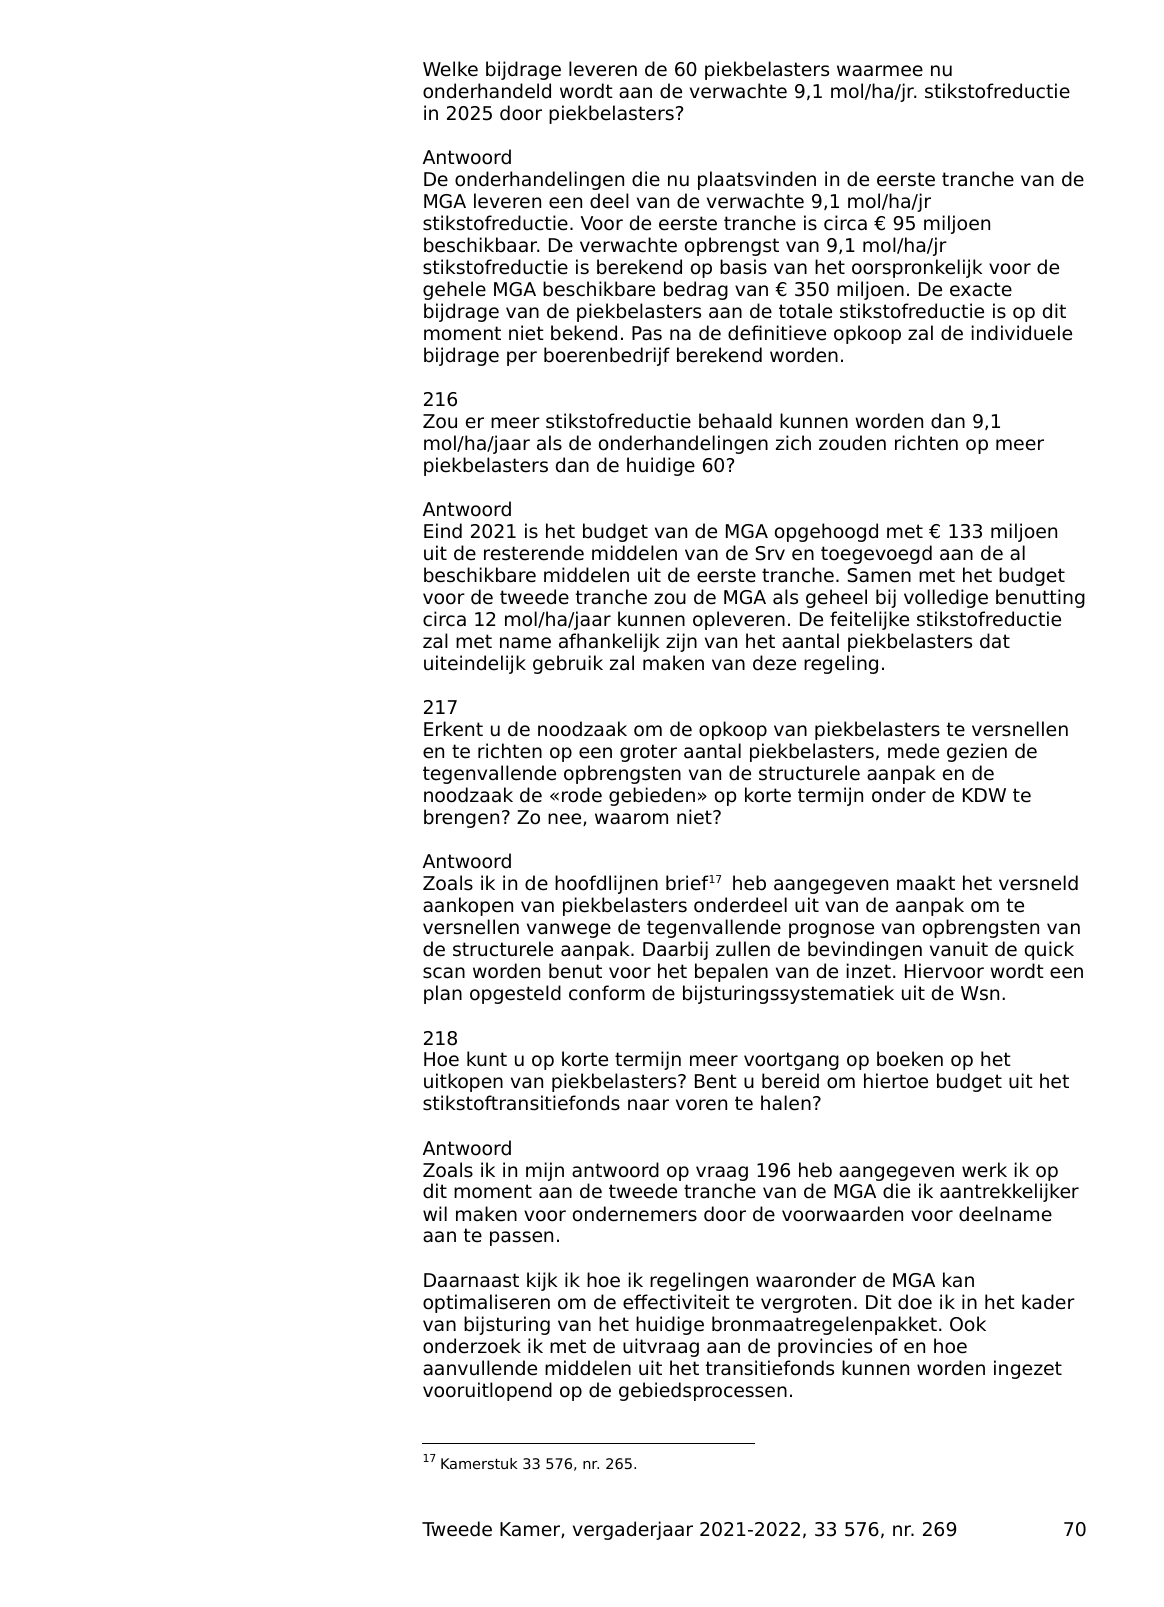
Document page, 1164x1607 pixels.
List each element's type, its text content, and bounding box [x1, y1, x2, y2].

text 218 [422, 1027, 1087, 1049]
text Antwoord [422, 499, 1087, 521]
text Daarnaast kijk ik hoe ik regelingen waaronder de MGA kan optimaliseren om de effectiviteit te vergroten. Dit doe ik in het kader van bijsturing van het huidige bronmaatregelenpakket. Ook onderzoek ik met de uitvraag aan de provincies of en hoe aanvullende middelen uit het transitiefonds kunnen worden ingezet vooruitlopend op de gebiedsprocessen. [422, 1269, 1087, 1401]
text Welke bijdrage leveren de 60 piekbelasters waarmee nu onderhandeld wordt aan de verwachte 9,1 mol/ha/jr. stikstofreductie in 2025 door piekbelasters? [422, 59, 1087, 125]
text Hoe kunt u op korte termijn meer voortgang op boeken op het uitkopen van piekbelasters? Bent u bereid om hiertoe budget uit het stikstoftransitiefonds naar voren te halen? [422, 1049, 1087, 1115]
text Zoals ik in mijn antwoord op vraag 196 heb aangegeven werk ik op dit moment aan de tweede tranche van de MGA die ik aantrekkelijker wil maken voor ondernemers door de voorwaarden voor deelname aan te passen. [422, 1159, 1087, 1247]
text De onderhandelingen die nu plaatsvinden in de eerste tranche van de MGA leveren een deel van de verwachte 9,1 mol/ha/jr stikstofreductie. Voor de eerste tranche is circa € 95 miljoen beschikbaar. De verwachte opbrengst van 9,1 mol/ha/jr stikstofreductie is berekend op basis van het oorspronkelijk voor de gehele MGA beschikbare bedrag van € 350 miljoen. De exacte bijdrage van de piekbelasters aan de totale stikstofreductie is op dit moment niet bekend. Pas na de definitieve opkoop zal de individuele bijdrage per boerenbedrijf berekend worden. [422, 169, 1087, 367]
text Eind 2021 is het budget van de MGA opgehoogd met € 133 miljoen uit de resterende middelen van de Srv en toegevoegd aan de al beschikbare middelen uit de eerste tranche. Samen met het budget voor de tweede tranche zou de MGA als geheel bij volledige benutting circa 12 mol/ha/jaar kunnen opleveren. De feitelijke stikstofreductie zal met name afhankelijk zijn van het aantal piekbelasters dat uiteindelijk gebruik zal maken van deze regeling. [422, 521, 1087, 675]
text Kamerstuk 33 576, nr. 265. [422, 1452, 1087, 1474]
text Antwoord [422, 147, 1087, 169]
text Antwoord [422, 851, 1087, 873]
text Zoals ik in de hoofdlijnen brief heb aangegeven maakt het versneld aankopen van piekbelasters onderdeel uit van de aanpak om te versnellen vanwege de tegenvallende prognose van opbrengsten van de structurele aanpak. Daarbij zullen de bevindingen vanuit de quick scan worden benut voor het bepalen van de inzet. Hiervoor wordt een plan opgesteld conform de bijsturingssystematiek uit de Wsn. [422, 873, 1087, 1005]
text Erkent u de noodzaak om de opkoop van piekbelasters te versnellen en te richten op een groter aantal piekbelasters, mede gezien de tegenvallende opbrengsten van de structurele aanpak en de noodzaak de «rode gebieden» op korte termijn onder de KDW te brengen? Zo nee, waarom niet? [422, 719, 1087, 829]
text Zou er meer stikstofreductie behaald kunnen worden dan 9,1 mol/ha/jaar als de onderhandelingen zich zouden richten op meer piekbelasters dan de huidige 60? [422, 411, 1087, 477]
text Antwoord [422, 1137, 1087, 1159]
text 217 [422, 697, 1087, 719]
text 216 [422, 389, 1087, 411]
